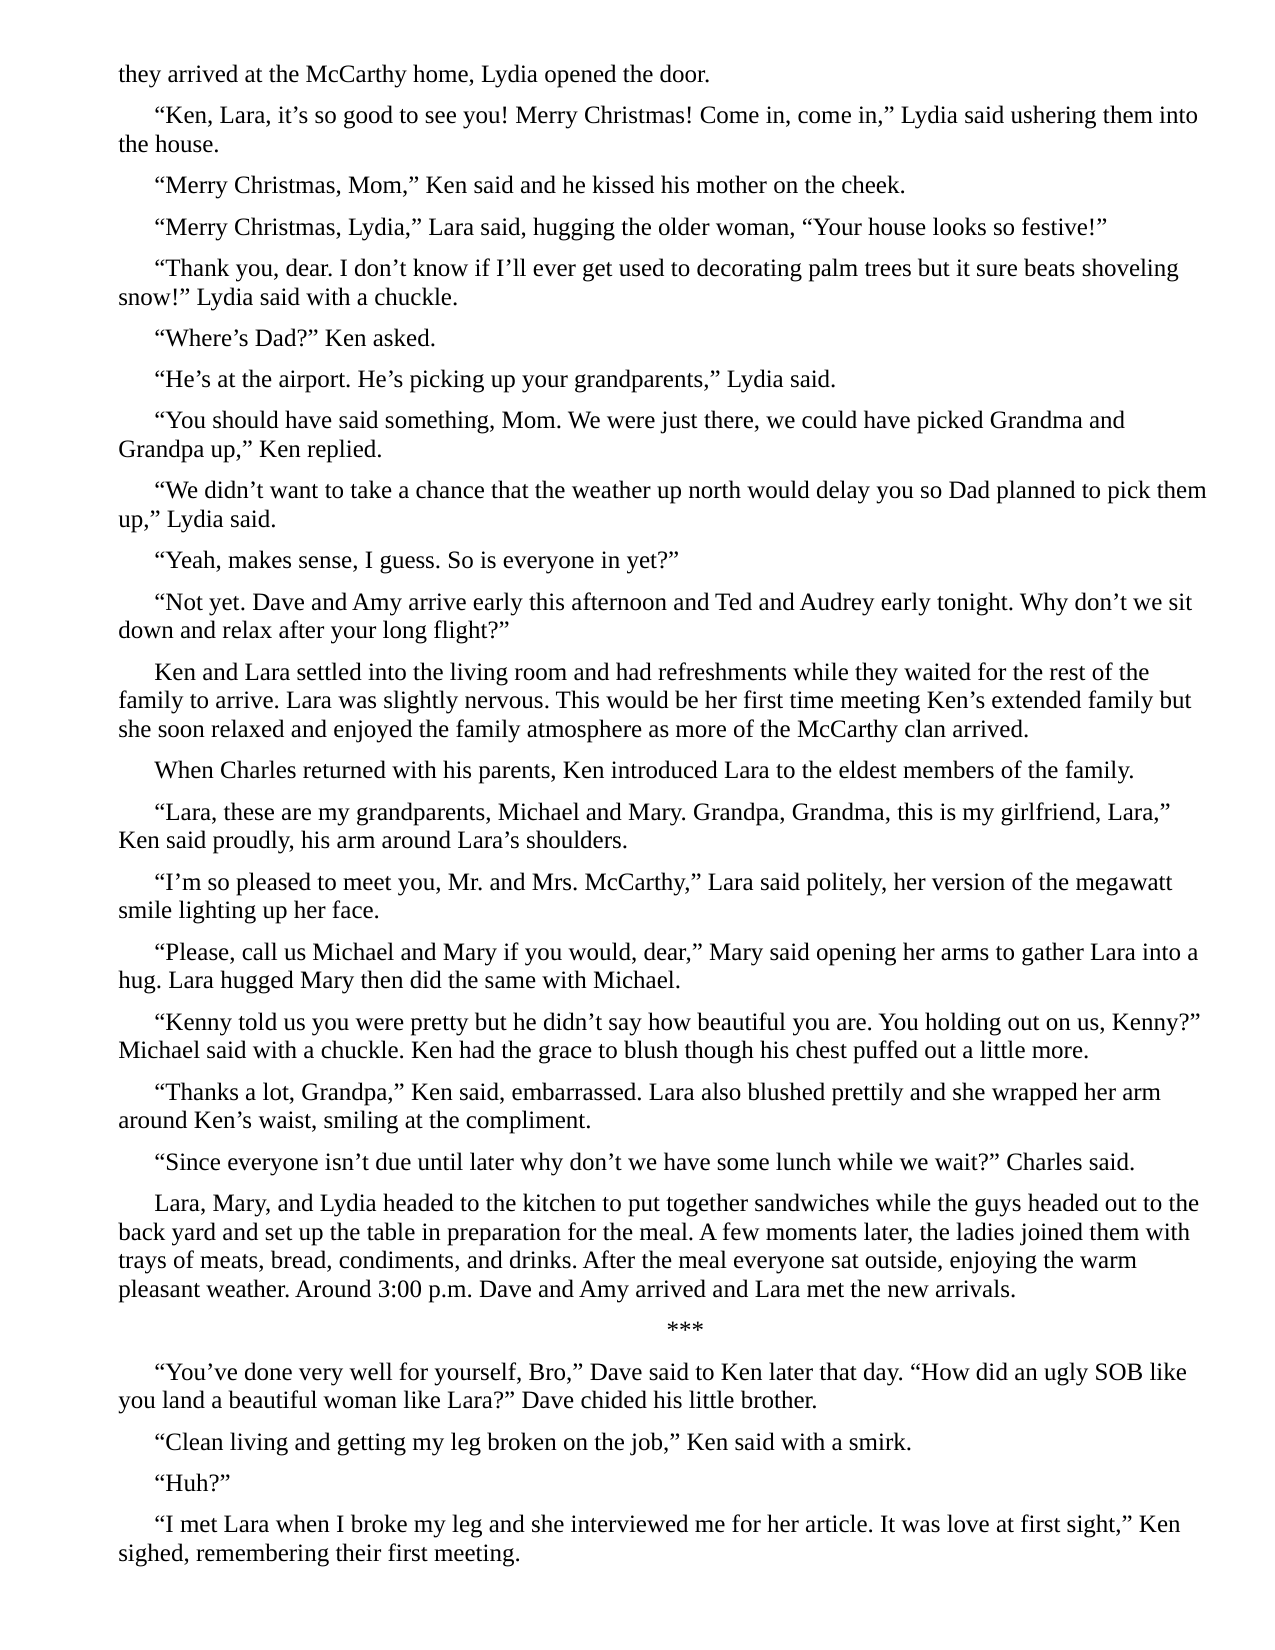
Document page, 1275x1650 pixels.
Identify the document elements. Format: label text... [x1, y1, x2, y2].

text When Charles returned with his parents, Ken introduced Lara to the eldest members of the family. [118, 755, 1216, 784]
text they arrived at the McCarthy home, Lydia opened the door. [118, 59, 1216, 88]
text “He’s at the airport. He’s picking up your grandparents,” Lydia said. [118, 364, 1216, 393]
text “Merry Christmas, Mom,” Ken said and he kissed his mother on the cheek. [118, 170, 1216, 199]
text “Lara, these are my grandparents, Michael and Mary. Grandpa, Grandma, this is my girlfriend, Lara,” Ken said proudly, his arm around Lara’s shoulders. [118, 797, 1216, 854]
text “Please, call us Michael and Mary if you would, dear,” Mary said opening her arms to gather Lara into a hug. Lara hugged Mary then did the same with Michael. [118, 937, 1216, 994]
text “You’ve done very well for yourself, Bro,” Dave said to Ken later that day. “How did an ugly SOB like you land a beautiful woman like Lara?” Dave chided his little brother. [118, 1357, 1216, 1414]
text “You should have said something, Mom. We were just there, we could have picked Grandma and Grandpa up,” Ken replied. [118, 405, 1216, 463]
text “Ken, Lara, it’s so good to see you! Merry Christmas! Come in, come in,” Lydia said ushering them into the house. [118, 100, 1216, 158]
text “Thanks a lot, Grandpa,” Ken said, embarrassed. Lara also blushed prettily and she wrapped her arm around Ken’s waist, smiling at the compliment. [118, 1077, 1216, 1134]
text Lara, Mary, and Lydia headed to the kitchen to put together sandwiches while the guys headed out to the back yard and set up the table in preparation for the meal. A few moments later, the ladies joined them with trays of meats, bread, condiments, and drinks. After the meal everyone sat outside, enjoying the warm pleasant weather. Around 3:00 p.m. Dave and Amy arrived and Lara met the new arrivals. [118, 1188, 1216, 1303]
text “Yeah, makes sense, I guess. So is everyone in yet?” [118, 545, 1216, 574]
text “Clean living and getting my leg broken on the job,” Ken said with a smirk. [118, 1427, 1216, 1455]
text “I met Lara when I broke my leg and she interviewed me for her article. It was love at first sight,” Ken sighed, remembering their first meeting. [118, 1509, 1216, 1567]
text “Huh?” [118, 1468, 1216, 1497]
text “Not yet. Dave and Amy arrive early this afternoon and Ted and Audrey early tonight. Why don’t we sit down and relax after your long flight?” [118, 587, 1216, 644]
text “We didn’t want to take a chance that the weather up north would delay you so Dad planned to pick them up,” Lydia said. [118, 475, 1216, 533]
text Ken and Lara settled into the living room and had refreshments while they waited for the rest of the family to arrive. Lara was slightly nervous. This would be her first time meeting Ken’s extended family but she soon relaxed and enjoyed the family atmosphere as more of the McCarthy clan arrived. [118, 657, 1216, 743]
text “Kenny told us you were pretty but he didn’t say how beautiful you are. You holding out on us, Kenny?” Michael said with a chuckle. Ken had the grace to blush though his chest puffed out a little more. [118, 1007, 1216, 1064]
text “Since everyone isn’t due until later why don’t we have some lunch while we wait?” Charles said. [118, 1147, 1216, 1175]
text “Where’s Dad?” Ken asked. [118, 323, 1216, 352]
text “I’m so pleased to meet you, Mr. and Mrs. McCarthy,” Lara said politely, her version of the megawatt smile lighting up her face. [118, 867, 1216, 924]
text “Thank you, dear. I don’t know if I’ll ever get used to decorating palm trees but it sure beats shoveling snow!” Lydia said with a chuckle. [118, 253, 1216, 310]
text “Merry Christmas, Lydia,” Lara said, hugging the older woman, “Your house looks so festive!” [118, 212, 1216, 240]
text *** [118, 1315, 1216, 1344]
